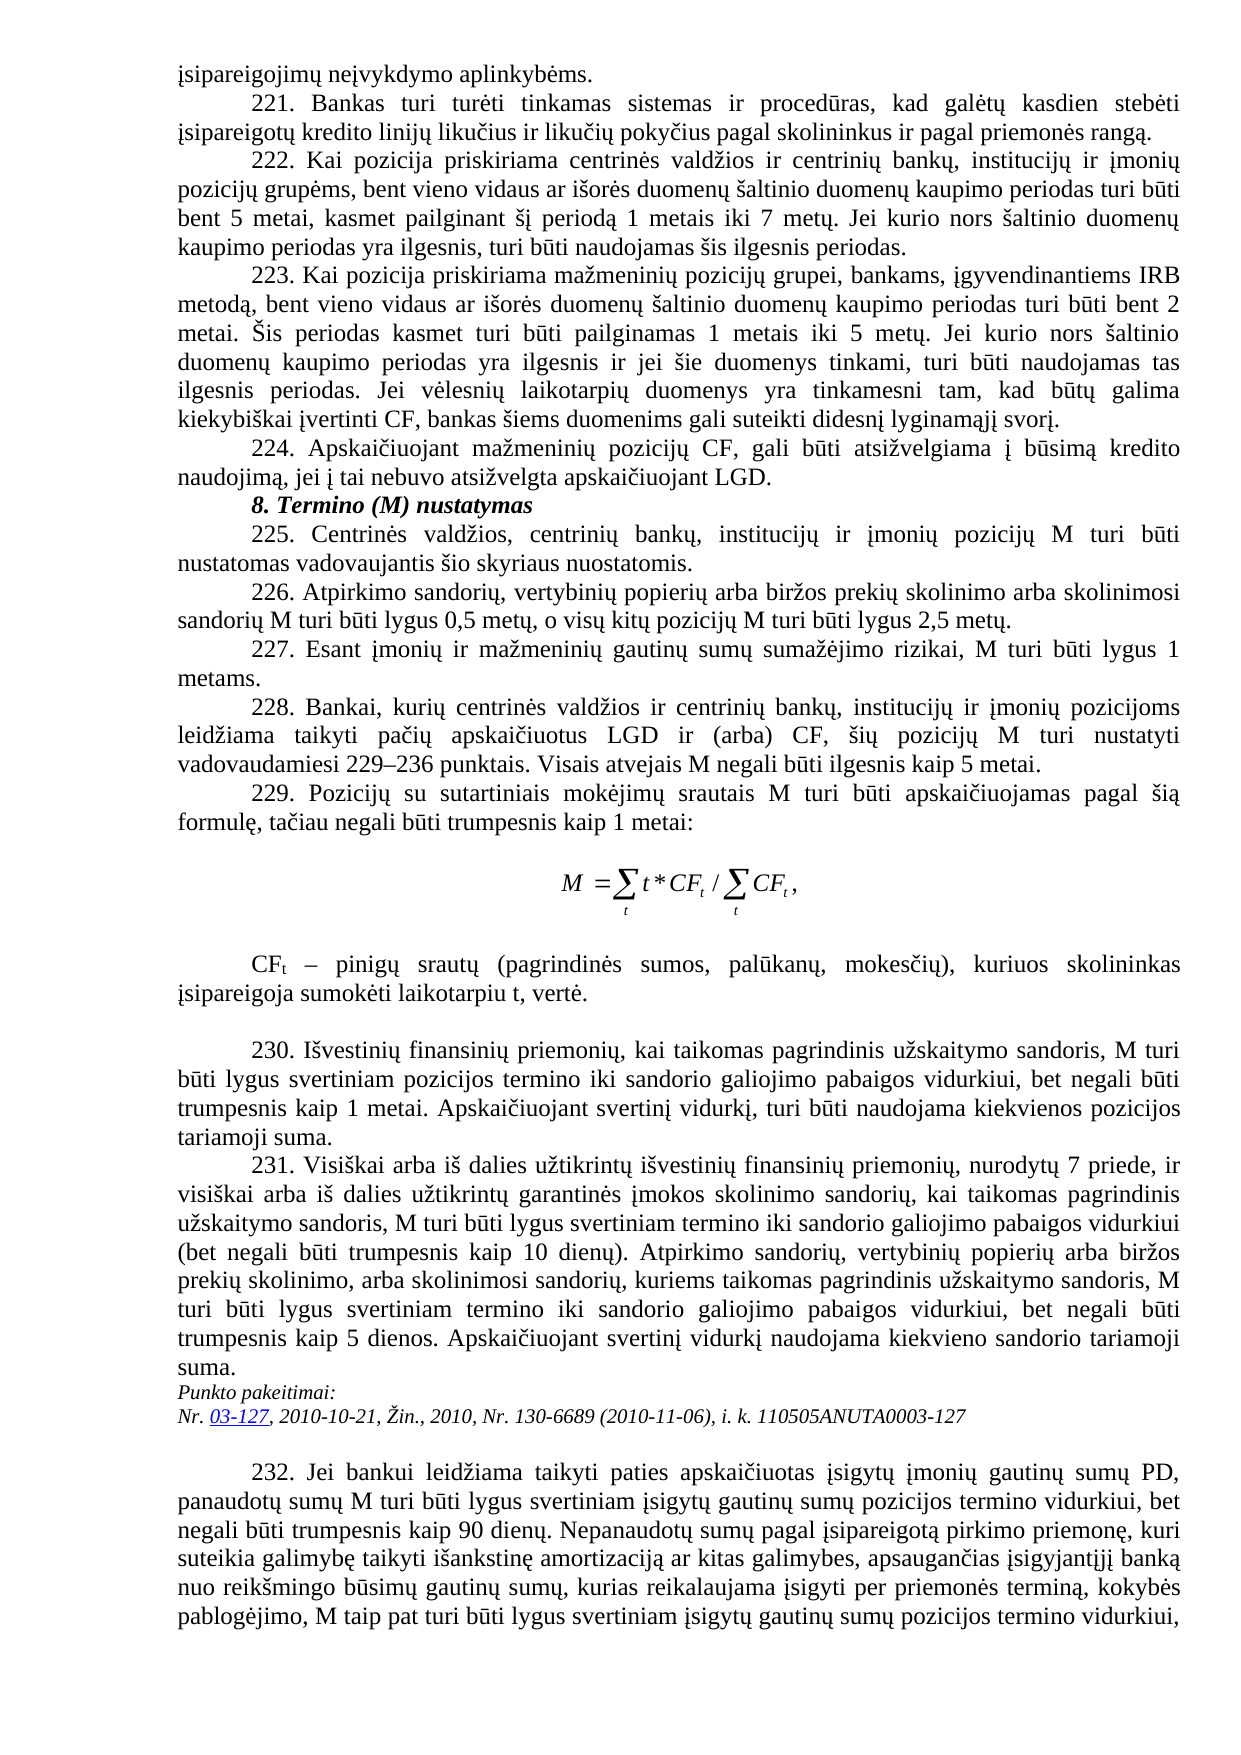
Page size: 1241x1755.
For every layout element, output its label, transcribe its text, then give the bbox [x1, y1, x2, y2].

text 228. Bankai, kurių centrinės valdžios ir centrinių bankų, institucijų ir įmonių pozicijoms leidžiama taikyti pačių apskaičiuotus LGD ir (arba) CF, šių pozicijų M turi nustatyti vadovaudamiesi 229–236 punktais. Visais atvejais M negali būti ilgesnis kaip 5 metai. [177, 692, 1181, 778]
text įsipareigojimų neįvykdymo aplinkybėms. [177, 59, 1181, 88]
text 227. Esant įmonių ir mažmeninių gautinų sumų sumažėjimo rizikai, M turi būti lygus 1 metams. [177, 634, 1181, 692]
text 223. Kai pozicija priskiriama mažmeninių pozicijų grupei, bankams, įgyvendinantiems IRB metodą, bent vieno vidaus ar išorės duomenų šaltinio duomenų kaupimo periodas turi būti bent 2 metai. Šis periodas kasmet turi būti pailginamas 1 metais iki 5 metų. Jei kurio nors šaltinio duomenų kaupimo periodas yra ilgesnis ir jei šie duomenys tinkami, turi būti naudojamas tas ilgesnis periodas. Jei vėlesnių laikotarpių duomenys yra tinkamesni tam, kad būtų galima kiekybiškai įvertinti CF, bankas šiems duomenims gali suteikti didesnį lyginamąjį svorį. [177, 260, 1181, 433]
text 226. Atpirkimo sandorių, vertybinių popierių arba biržos prekių skolinimo arba skolinimosi sandorių M turi būti lygus 0,5 metų, o visų kitų pozicijų M turi būti lygus 2,5 metų. [177, 577, 1181, 634]
text 229. Pozicijų su sutartiniais mokėjimų srautais M turi būti apskaičiuojamas pagal šią formulę, tačiau negali būti trumpesnis kaip 1 metai: [177, 778, 1181, 835]
text Nr. 03-127, 2010-10-21, Žin., 2010, Nr. 130-6689 (2010-11-06), i. k. 110505ANUTA0003-127 [177, 1404, 1181, 1428]
text Punkto pakeitimai: [177, 1380, 1181, 1404]
text 221. Bankas turi turėti tinkamas sistemas ir procedūras, kad galėtų kasdien stebėti įsipareigotų kredito linijų likučius ir likučių pokyčius pagal skolininkus ir pagal priemonės rangą. [177, 88, 1181, 145]
text 222. Kai pozicija priskiriama centrinės valdžios ir centrinių bankų, institucijų ir įmonių pozicijų grupėms, bent vieno vidaus ar išorės duomenų šaltinio duomenų kaupimo periodas turi būti bent 5 metai, kasmet pailginant šį periodą 1 metais iki 7 metų. Jei kurio nors šaltinio duomenų kaupimo periodas yra ilgesnis, turi būti naudojamas šis ilgesnis periodas. [177, 145, 1181, 260]
text 230. Išvestinių finansinių priemonių, kai taikomas pagrindinis užskaitymo sandoris, M turi būti lygus svertiniam pozicijos termino iki sandorio galiojimo pabaigos vidurkiui, bet negali būti trumpesnis kaip 1 metai. Apskaičiuojant svertinį vidurkį, turi būti naudojama kiekvienos pozicijos tariamoji suma. [177, 1035, 1181, 1150]
text 8. Termino (M) nustatymas [177, 490, 1181, 519]
text 225. Centrinės valdžios, centrinių bankų, institucijų ir įmonių pozicijų M turi būti nustatomas vadovaujantis šio skyriaus nuostatomis. [177, 519, 1181, 577]
text 232. Jei bankui leidžiama taikyti paties apskaičiuotas įsigytų įmonių gautinų sumų PD, panaudotų sumų M turi būti lygus svertiniam įsigytų gautinų sumų pozicijos termino vidurkiui, bet negali būti trumpesnis kaip 90 dienų. Nepanaudotų sumų pagal įsipareigotą pirkimo priemonę, kuri suteikia galimybę taikyti išankstinę amortizaciją ar kitas galimybes, apsaugančias įsigyjantįjį banką nuo reikšmingo būsimų gautinų sumų, kurias reikalaujama įsigyti per priemonės terminą, kokybės pablogėjimo, M taip pat turi būti lygus svertiniam įsigytų gautinų sumų pozicijos termino vidurkiui, [177, 1457, 1181, 1630]
text CFt – pinigų srautų (pagrindinės sumos, palūkanų, mokesčių), kuriuos skolininkas įsipareigoja sumokėti laikotarpiu t, vertė. [177, 949, 1181, 1007]
text 231. Visiškai arba iš dalies užtikrintų išvestinių finansinių priemonių, nurodytų 7 priede, ir visiškai arba iš dalies užtikrintų garantinės įmokos skolinimo sandorių, kai taikomas pagrindinis užskaitymo sandoris, M turi būti lygus svertiniam termino iki sandorio galiojimo pabaigos vidurkiui (bet negali būti trumpesnis kaip 10 dienų). Atpirkimo sandorių, vertybinių popierių arba biržos prekių skolinimo, arba skolinimosi sandorių, kuriems taikomas pagrindinis užskaitymo sandoris, M turi būti lygus svertiniam termino iki sandorio galiojimo pabaigos vidurkiui, bet negali būti trumpesnis kaip 5 dienos. Apskaičiuojant svertinį vidurkį naudojama kiekvieno sandorio tariamoji suma. [177, 1150, 1181, 1380]
text 224. Apskaičiuojant mažmeninių pozicijų CF, gali būti atsižvelgiama į būsimą kredito naudojimą, jei į tai nebuvo atsižvelgta apskaičiuojant LGD. [177, 433, 1181, 490]
